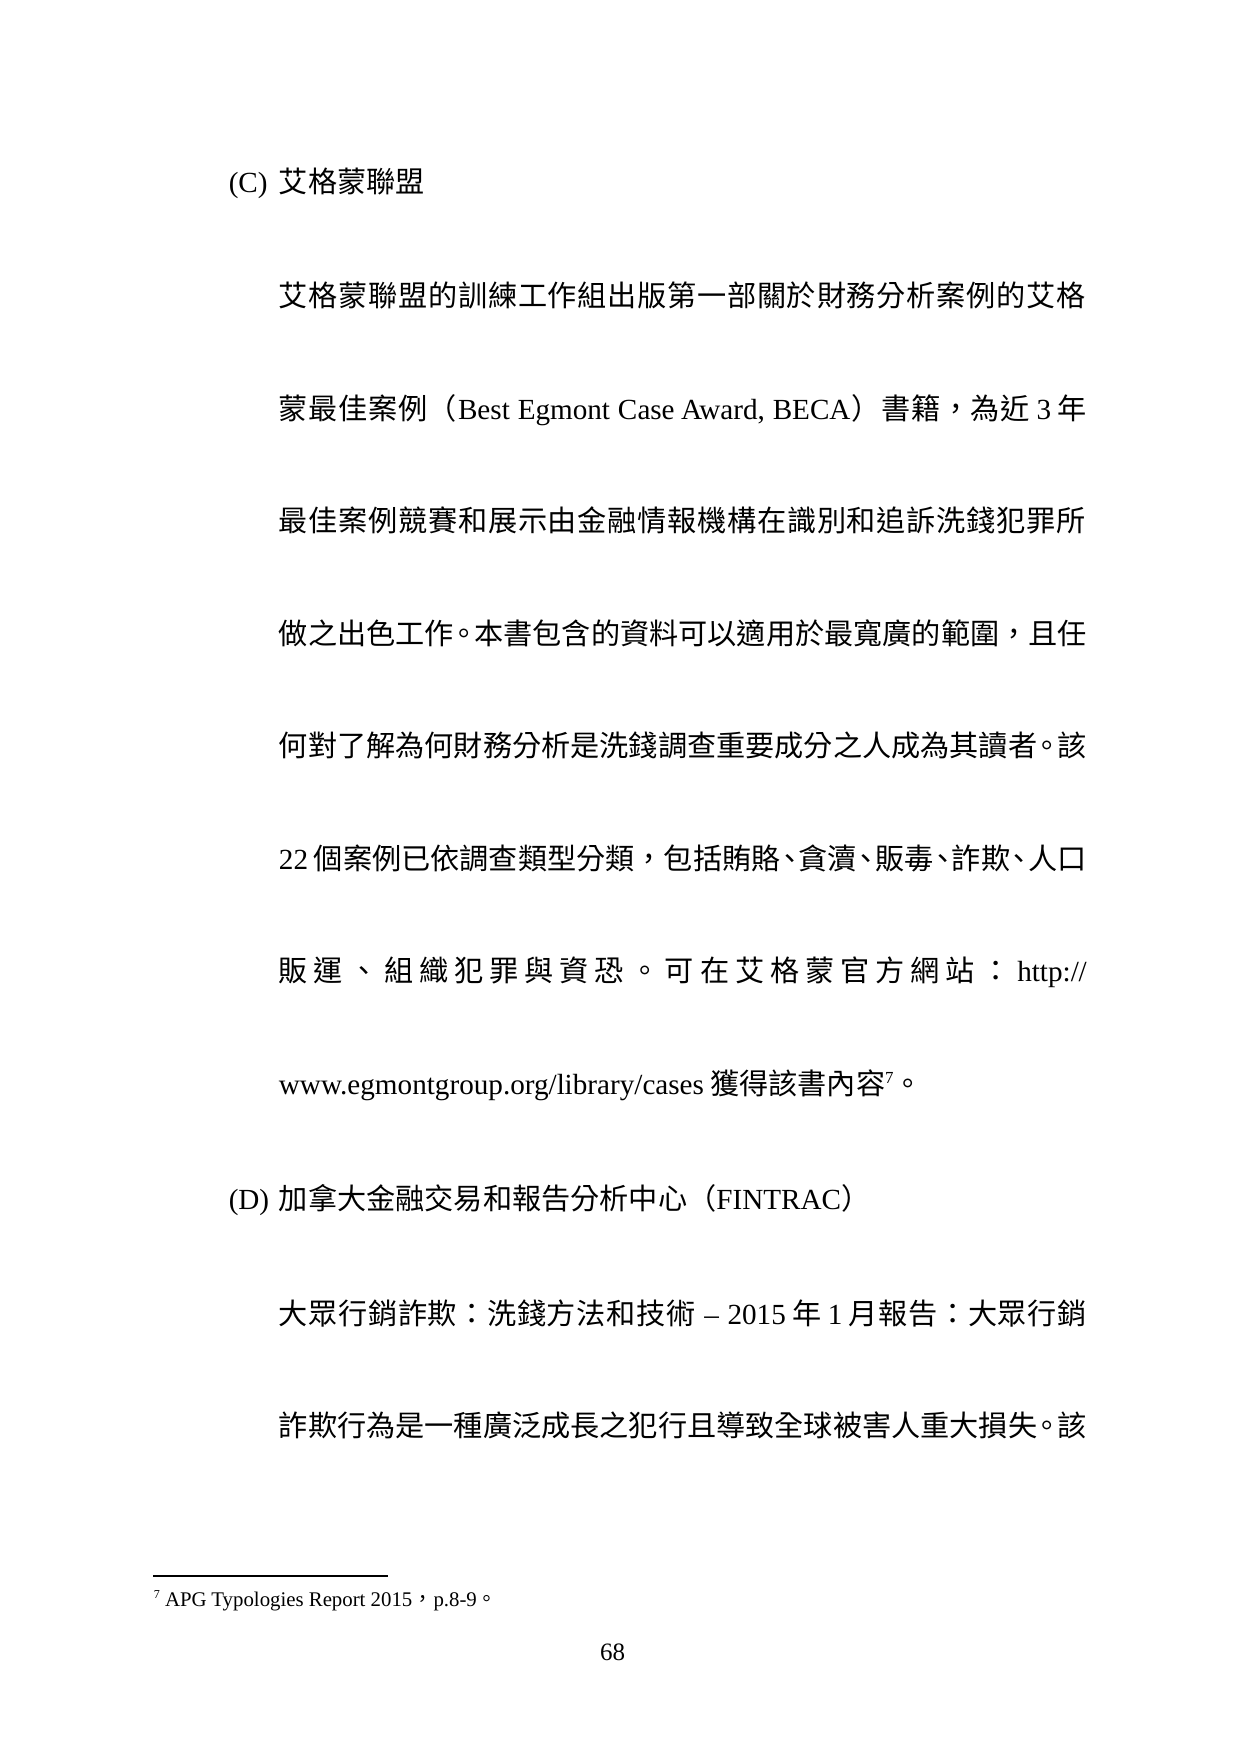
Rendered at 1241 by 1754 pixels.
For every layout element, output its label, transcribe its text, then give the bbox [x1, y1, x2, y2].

list 艾格蒙聯盟 [228, 142, 1087, 217]
list 加拿大金融交易和報告分析中心（FINTRAC） [228, 1159, 1087, 1234]
text APG Typologies Report 2015，p.8-9。 [153, 1582, 1087, 1612]
text 艾格蒙聯盟的訓練工作組出版第一部關於財務分析案例的艾格蒙最佳案例（Best Egmont Case Award, BECA）書籍，為近3年最佳案例競賽和展示由金融情報機構在識別和追訴洗錢犯罪所做之出色工作。本書包含的資料可以適用於最寬廣的範圍，且任何對了解為何財務分析是洗錢調查重要成分之人成為其讀者。該22個案例已依調查類型分類，包括賄賂、貪瀆、販毒、詐欺、人口販運、組織犯罪與資恐。可在艾格蒙官方網站：http://www.egmontgroup.org/library/cases獲得該書內容。 [279, 257, 1087, 1119]
text 大眾行銷詐欺：洗錢方法和技術 – 2015年1月報告：大眾行銷詐欺行為是一種廣泛成長之犯行且導致全球被害人重大損失。該 [279, 1274, 1087, 1461]
